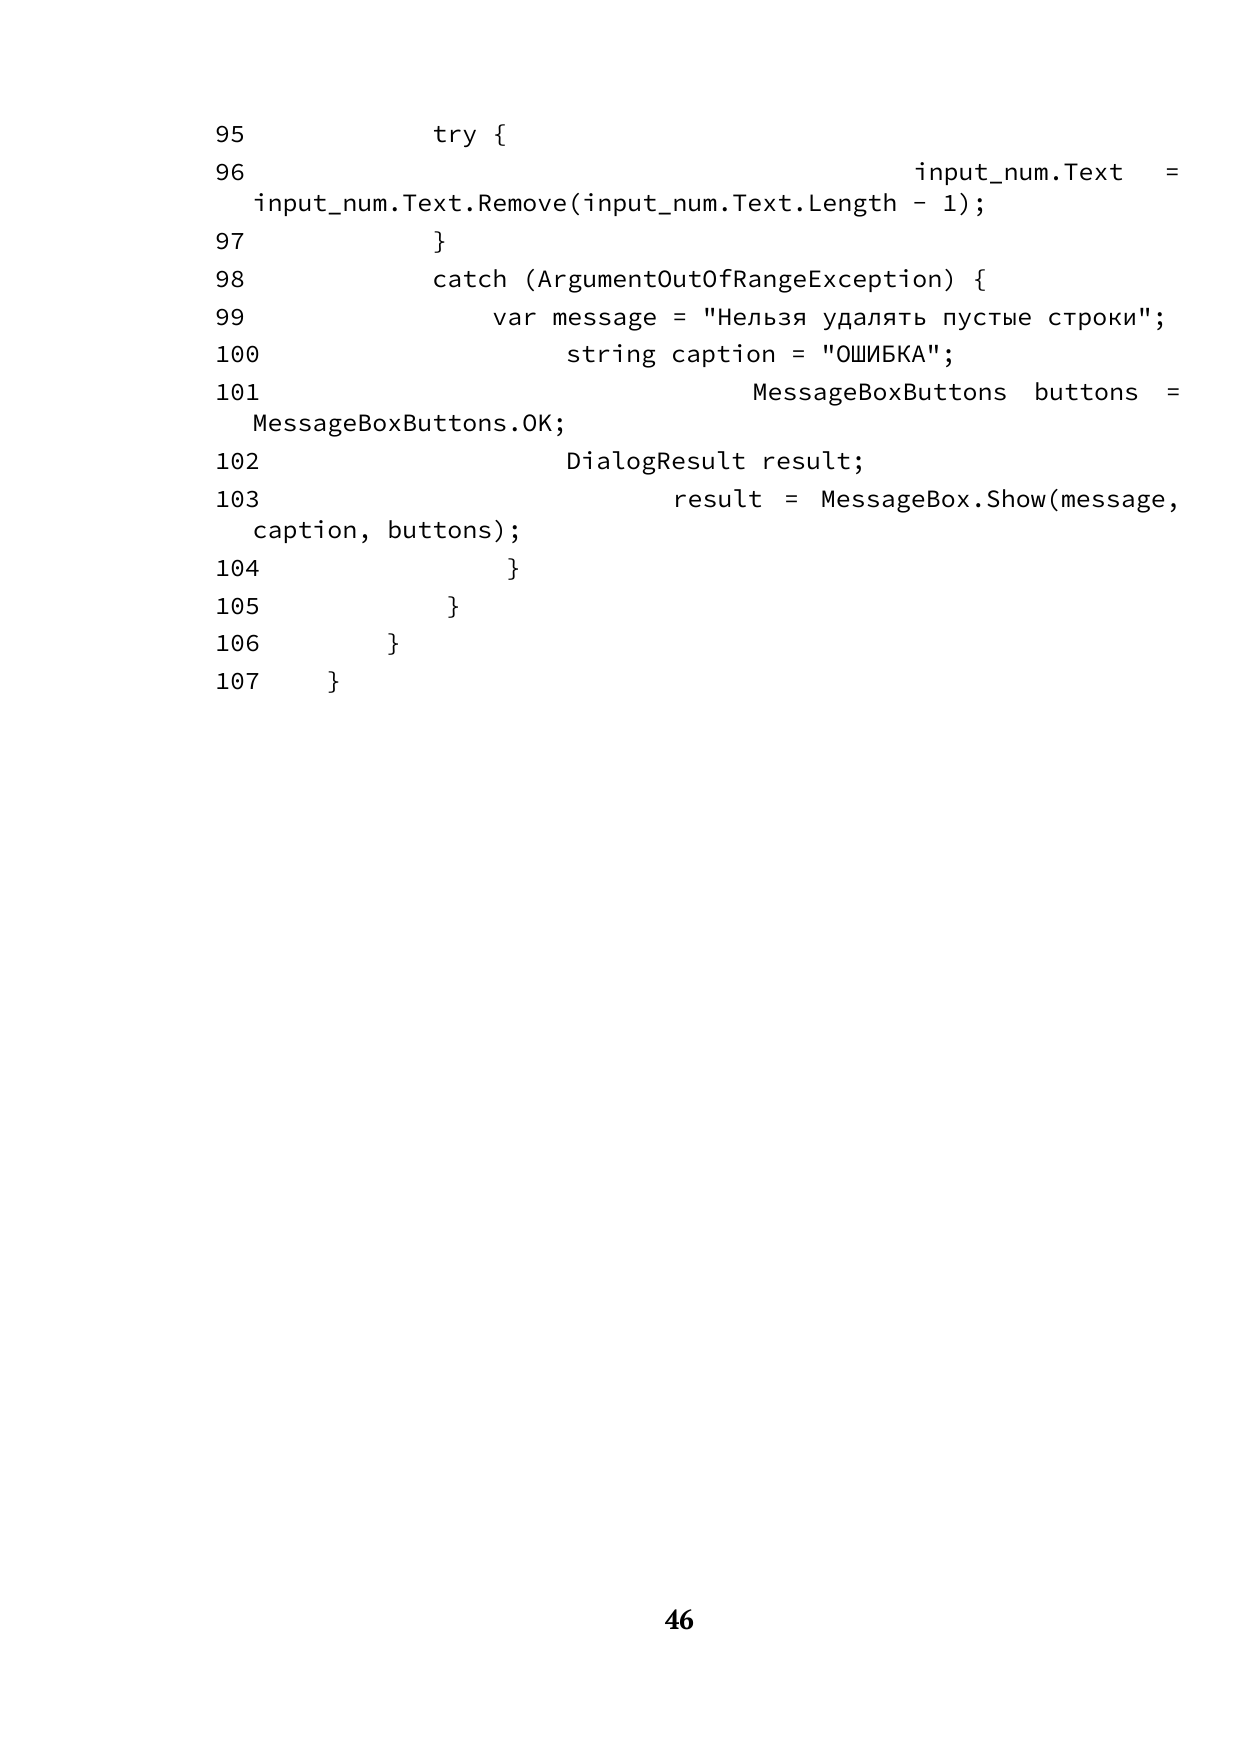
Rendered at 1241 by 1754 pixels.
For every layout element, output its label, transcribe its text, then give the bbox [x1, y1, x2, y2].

list input_num.Text = input_num.Text.Remove(input_num.Text.Length - 1); [215, 156, 1181, 219]
list MessageBoxButtons buttons = MessageBoxButtons.OK; [215, 376, 1181, 439]
list try { [215, 118, 1181, 149]
list result = MessageBox.Show(message, caption, buttons); [215, 483, 1181, 546]
list } [215, 552, 1181, 583]
list DialogResult result; [215, 445, 1181, 476]
list } [215, 665, 1181, 696]
list } [215, 627, 1181, 659]
list var message = "Нельзя удалять пустые строки"; [215, 300, 1181, 332]
list } [215, 589, 1181, 621]
list catch (ArgumentOutOfRangeException) { [215, 263, 1181, 294]
list string caption = "ОШИБКА"; [215, 338, 1181, 369]
list } [215, 225, 1181, 256]
